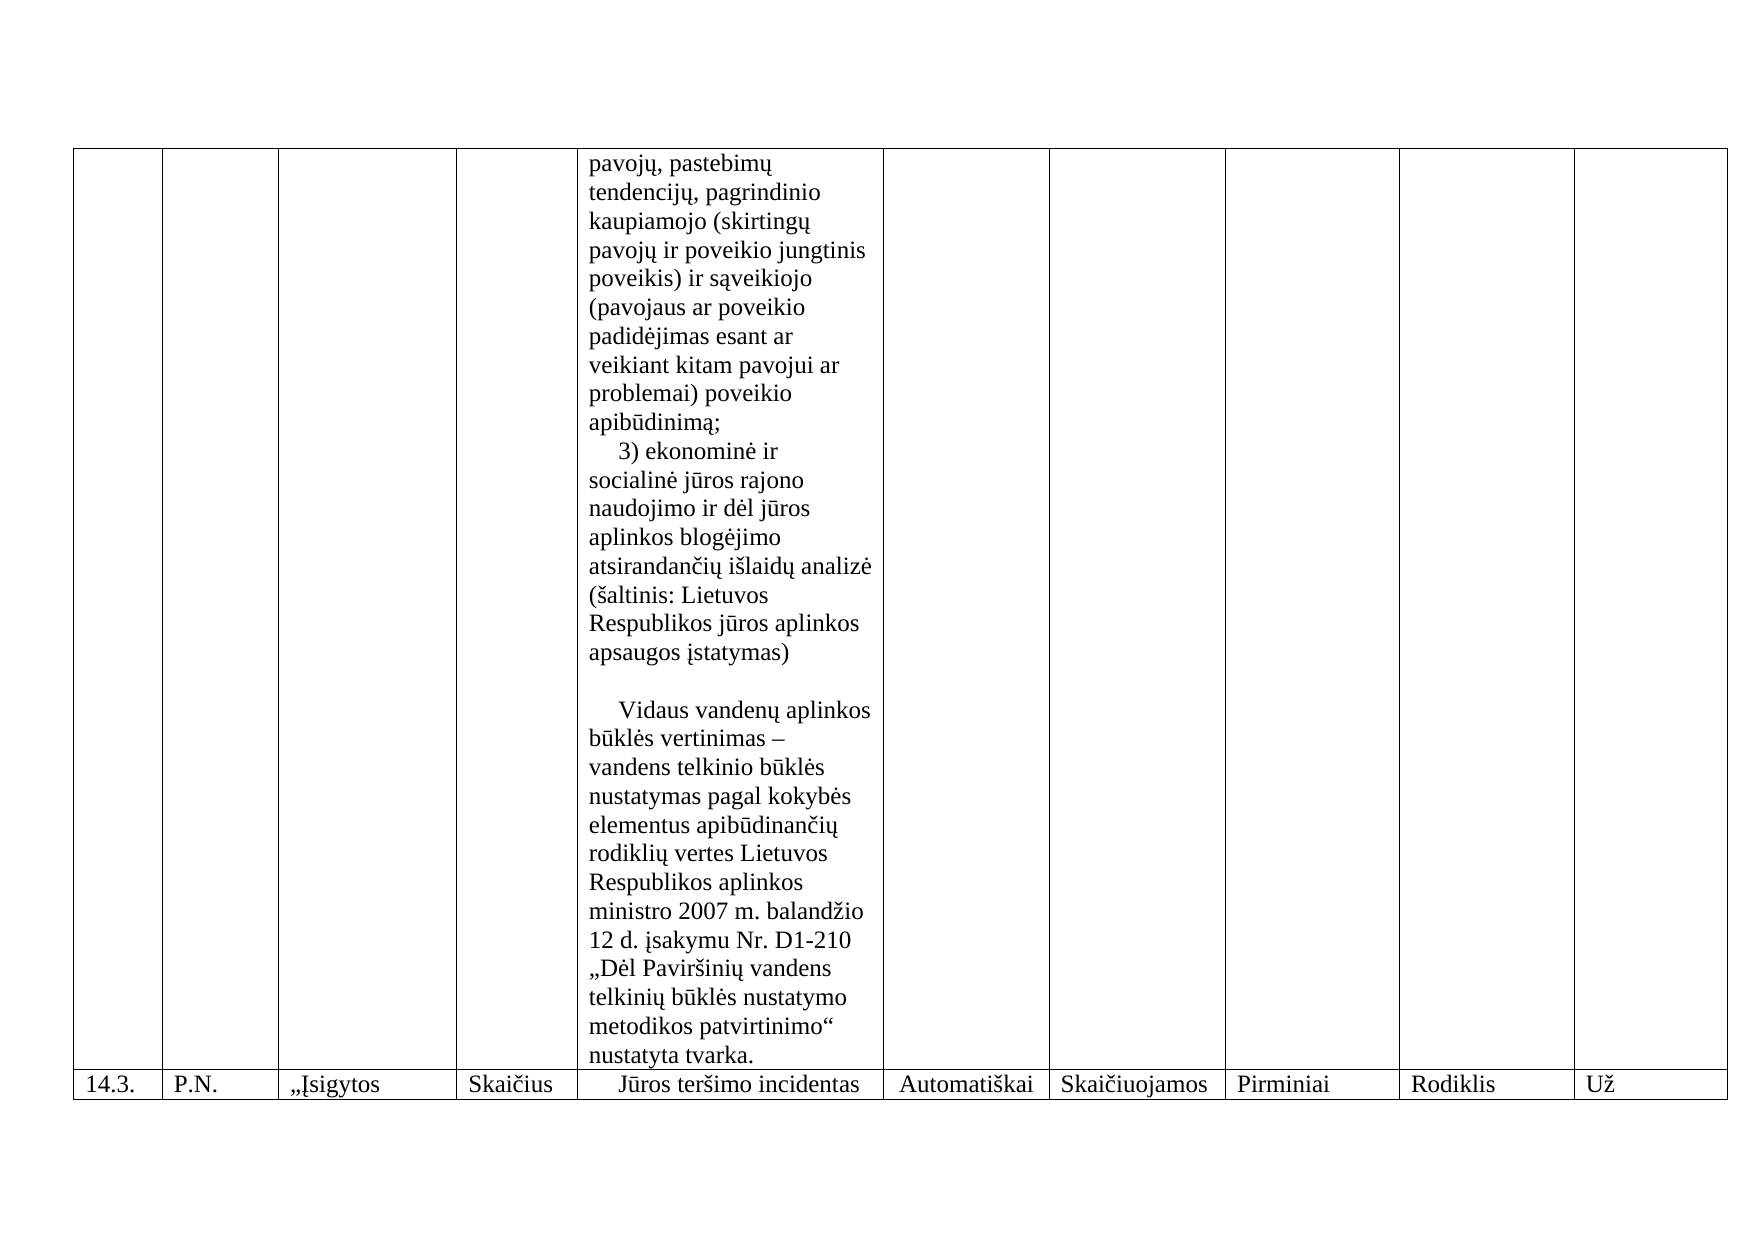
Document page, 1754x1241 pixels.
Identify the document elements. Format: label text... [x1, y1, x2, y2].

table_cell [74, 149, 162, 1068]
table_cell [1050, 149, 1225, 1068]
table_cell Automatiškai [884, 1070, 1049, 1099]
table_cell [1226, 149, 1399, 1068]
table_cell Skaičiuojamos [1050, 1070, 1225, 1099]
table_cell 14.3. [74, 1070, 162, 1099]
table_cell Už [1575, 1070, 1727, 1099]
table_cell P.N. [163, 1070, 278, 1099]
table_cell „Įsigytos [279, 1070, 456, 1099]
table_cell Skaičius [457, 1070, 577, 1099]
table_cell pavojų, pastebimų tendencijų, pagrindinio kaupiamojo (skirtingų pavojų ir poveikio jungtinis poveikis) ir sąveikiojo (pavojaus ar poveikio padidėjimas esant ar veikiant kitam pavojui ar problemai) poveikio apibūdinimą; 3) ekonominė ir socialinė jūros rajono naudojimo ir dėl jūros aplinkos blogėjimo atsirandančių išlaidų analizė (šaltinis: Lietuvos Respublikos jūros aplinkos apsaugos įstatymas) Vidaus vandenų aplinkos būklės vertinimas – vandens telkinio būklės nustatymas pagal kokybės elementus apibūdinančių rodiklių vertes Lietuvos Respublikos aplinkos ministro 2007 m. balandžio 12 d. įsakymu Nr. D1-210 „Dėl Paviršinių vandens telkinių būklės nustatymo metodikos patvirtinimo“ nustatyta tvarka. [578, 149, 883, 1068]
table_cell [279, 149, 456, 1068]
table_cell [1400, 149, 1574, 1068]
table_cell [163, 149, 278, 1068]
table_cell [1575, 149, 1727, 1068]
table_cell [457, 149, 577, 1068]
table_cell Pirminiai [1226, 1070, 1399, 1099]
table_cell [884, 149, 1049, 1068]
table_cell Rodiklis [1400, 1070, 1574, 1099]
table_cell Jūros teršimo incidentas [578, 1070, 883, 1099]
